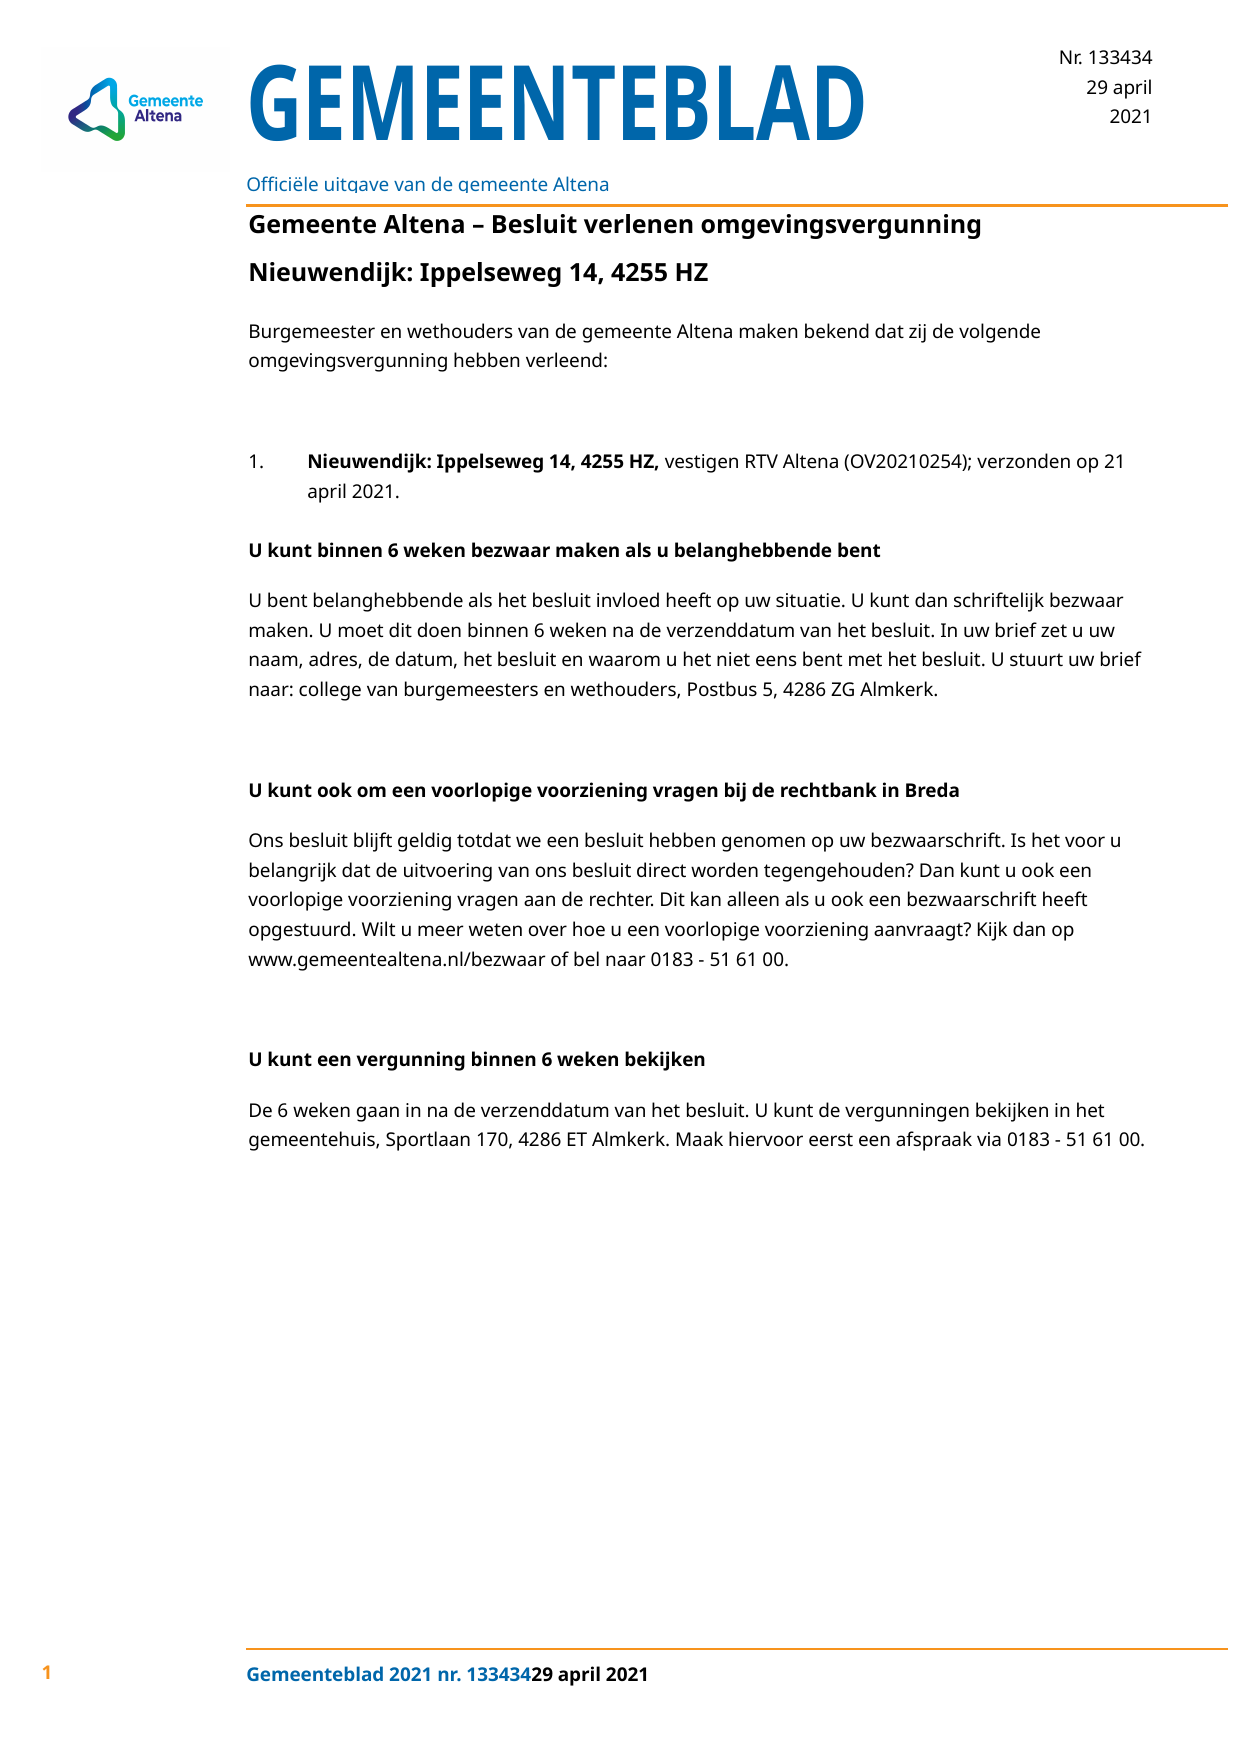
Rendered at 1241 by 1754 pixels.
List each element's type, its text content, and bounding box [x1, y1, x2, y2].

text De 6 weken gaan in na de verzenddatum van het besluit. U kunt de vergunningen bekijken in het gemeentehuis, Sportlaan 170, 4286 ET Almkerk. Maak hiervoor eerst een afspraak via 0183 - 51 61 00. [248, 1097, 1152, 1152]
text Ons besluit blijft geldig totdat we een besluit hebben genomen op uw bezwaarschrift. Is het voor u belangrijk dat de uitvoering van ons besluit direct worden tegengehouden? Dan kunt u ook een voorlopige voorziening vragen aan de rechter. Dit kan alleen als u ook een bezwaarschrift heeft opgestuurd. Wilt u meer weten over hoe u een voorlopige voorziening aanvraagt? Kijk dan op www.gemeentealtena.nl/bezwaar of bel naar 0183 - 51 61 00. [248, 827, 1152, 972]
text U kunt een vergunning binnen 6 weken bekijken [248, 1047, 1152, 1072]
text Burgemeester en wethouders van de gemeente Altena maken bekend dat zij de volgende omgevingsvergunning hebben verleend: [248, 318, 1152, 373]
text U kunt ook om een voorlopige voorziening vragen bij de rechtbank in Breda [248, 777, 1152, 803]
text Gemeente Altena – Besluit verlenen omgevingsvergunning Nieuwendijk: Ippelseweg 14, 4255 HZ [248, 207, 1152, 288]
text U bent belanghebbende als het besluit invloed heeft op uw situatie. U kunt dan schriftelijk bezwaar maken. U moet dit doen binnen 6 weken na de verzenddatum van het besluit. In uw brief zet u uw naam, adres, de datum, het besluit en waarom u het niet eens bent met het besluit. U stuurt uw brief naar: college van burgemeesters en wethouders, Postbus 5, 4286 ZG Almkerk. [248, 587, 1152, 702]
text U kunt binnen 6 weken bezwaar maken als u belanghebbende bent [248, 537, 1152, 563]
picture [41, 47, 231, 172]
list Nieuwendijk: Ippelseweg 14, 4255 HZ, vestigen RTV Altena (OV20210254); verzonden op 21 april 2021. [248, 448, 1152, 504]
